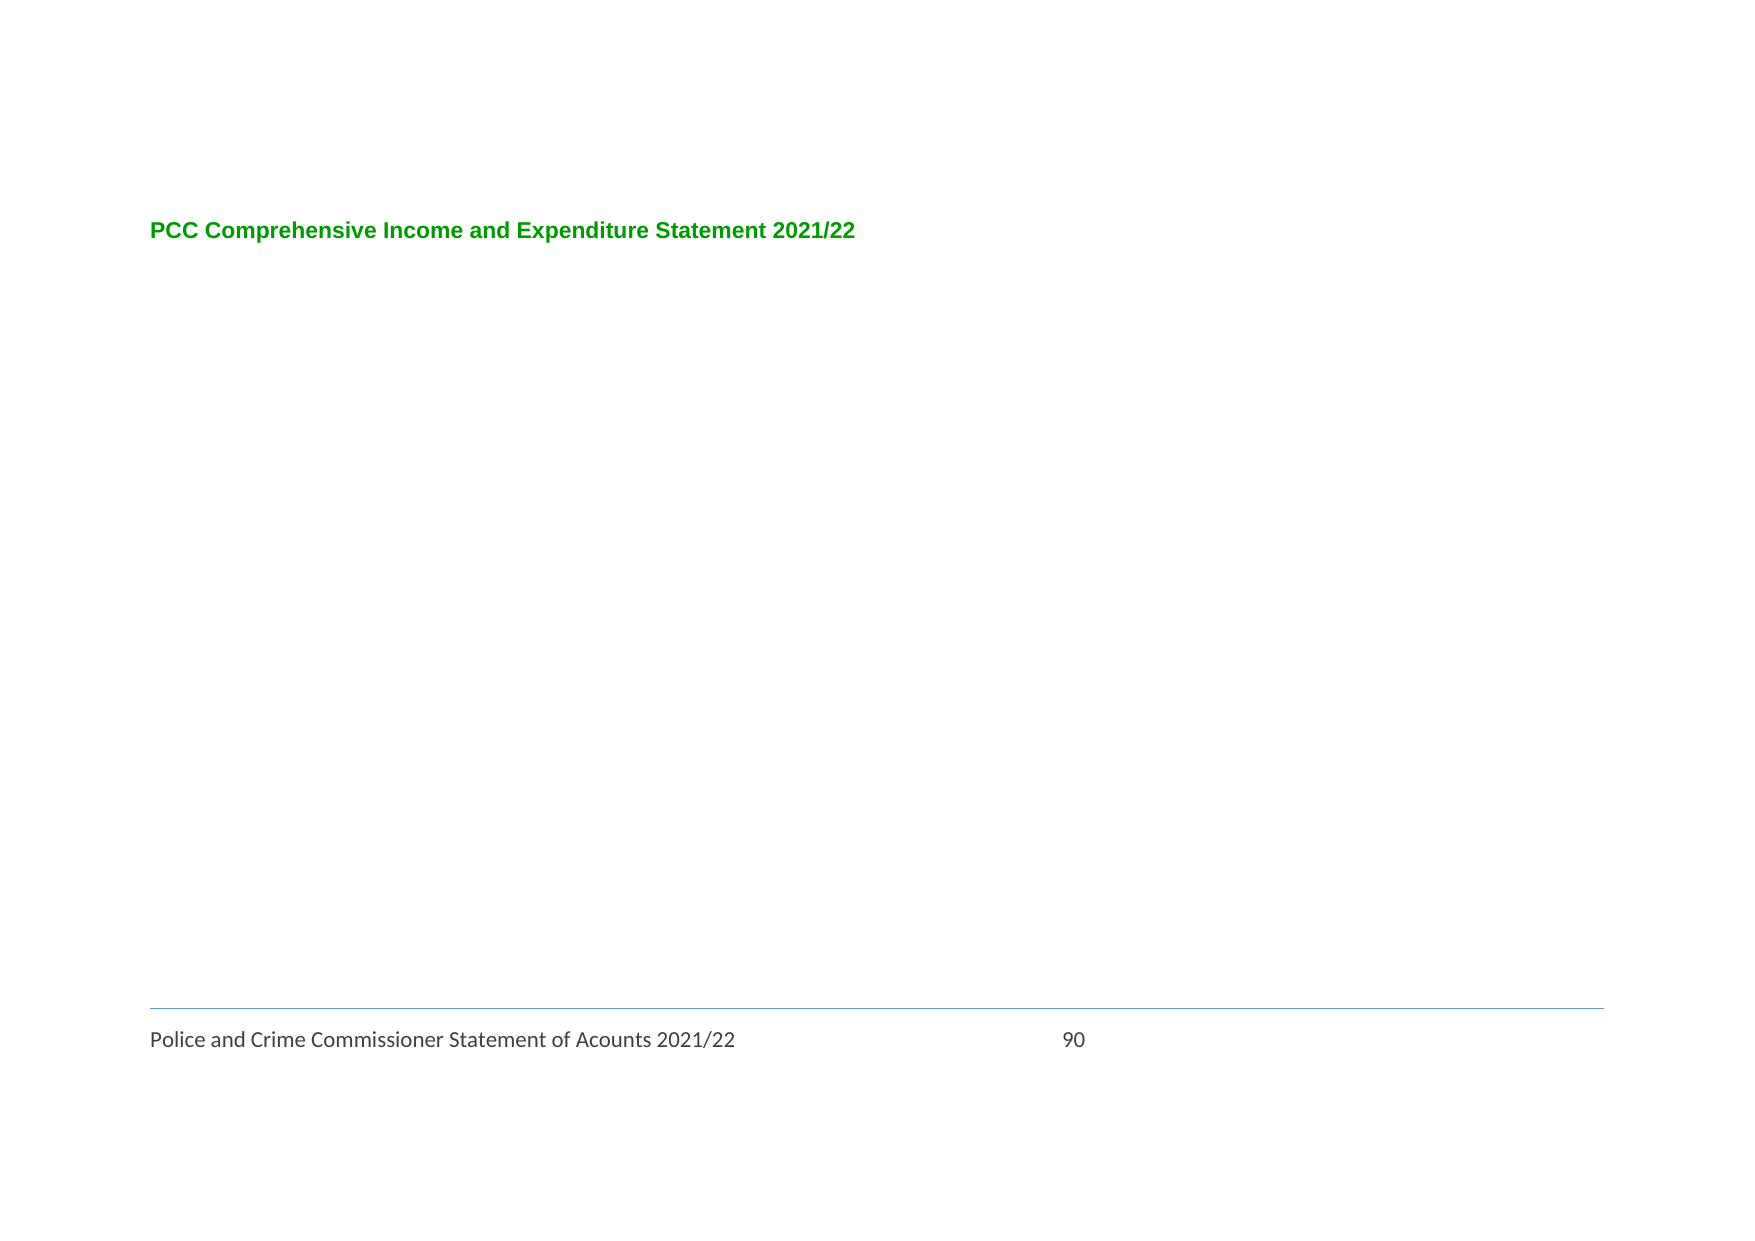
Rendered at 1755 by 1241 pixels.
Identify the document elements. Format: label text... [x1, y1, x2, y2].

subtitle PCC Comprehensive Income and Expenditure Statement 2021/22 [150, 217, 1604, 243]
